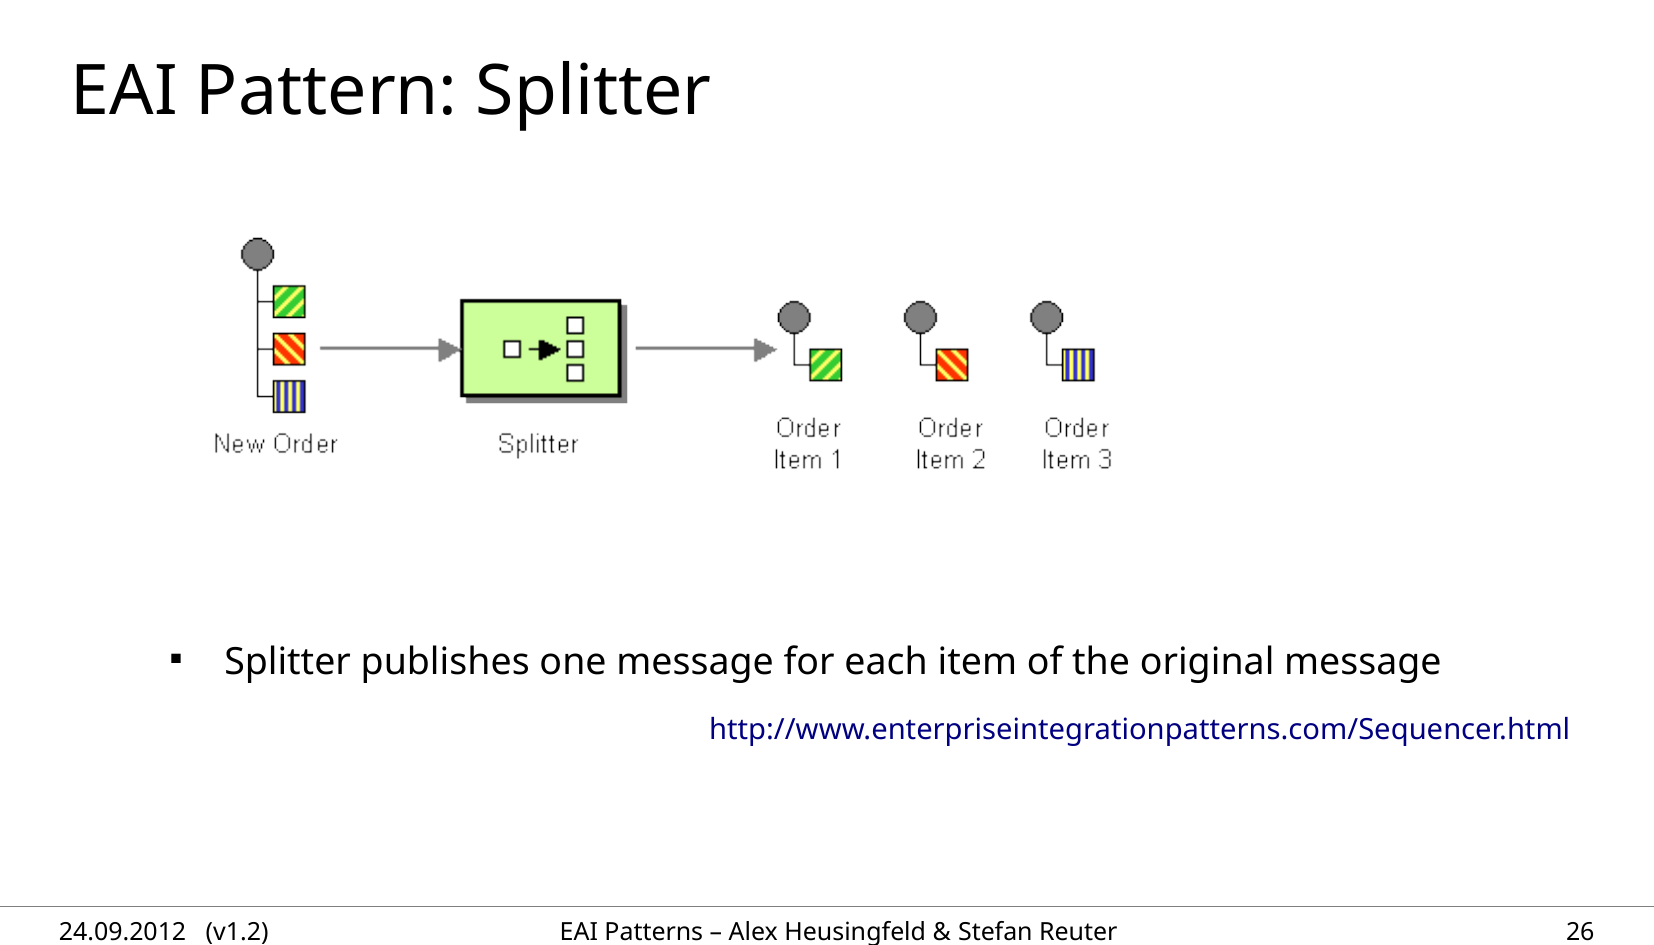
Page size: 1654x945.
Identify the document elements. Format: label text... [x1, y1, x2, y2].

title EAI Pattern: Splitter [70, 17, 1583, 158]
list Splitter publishes one message for each item of the original message http://www.enterpriseintegrationpatterns.com/Sequencer.html [153, 634, 1571, 852]
picture [194, 236, 1135, 485]
